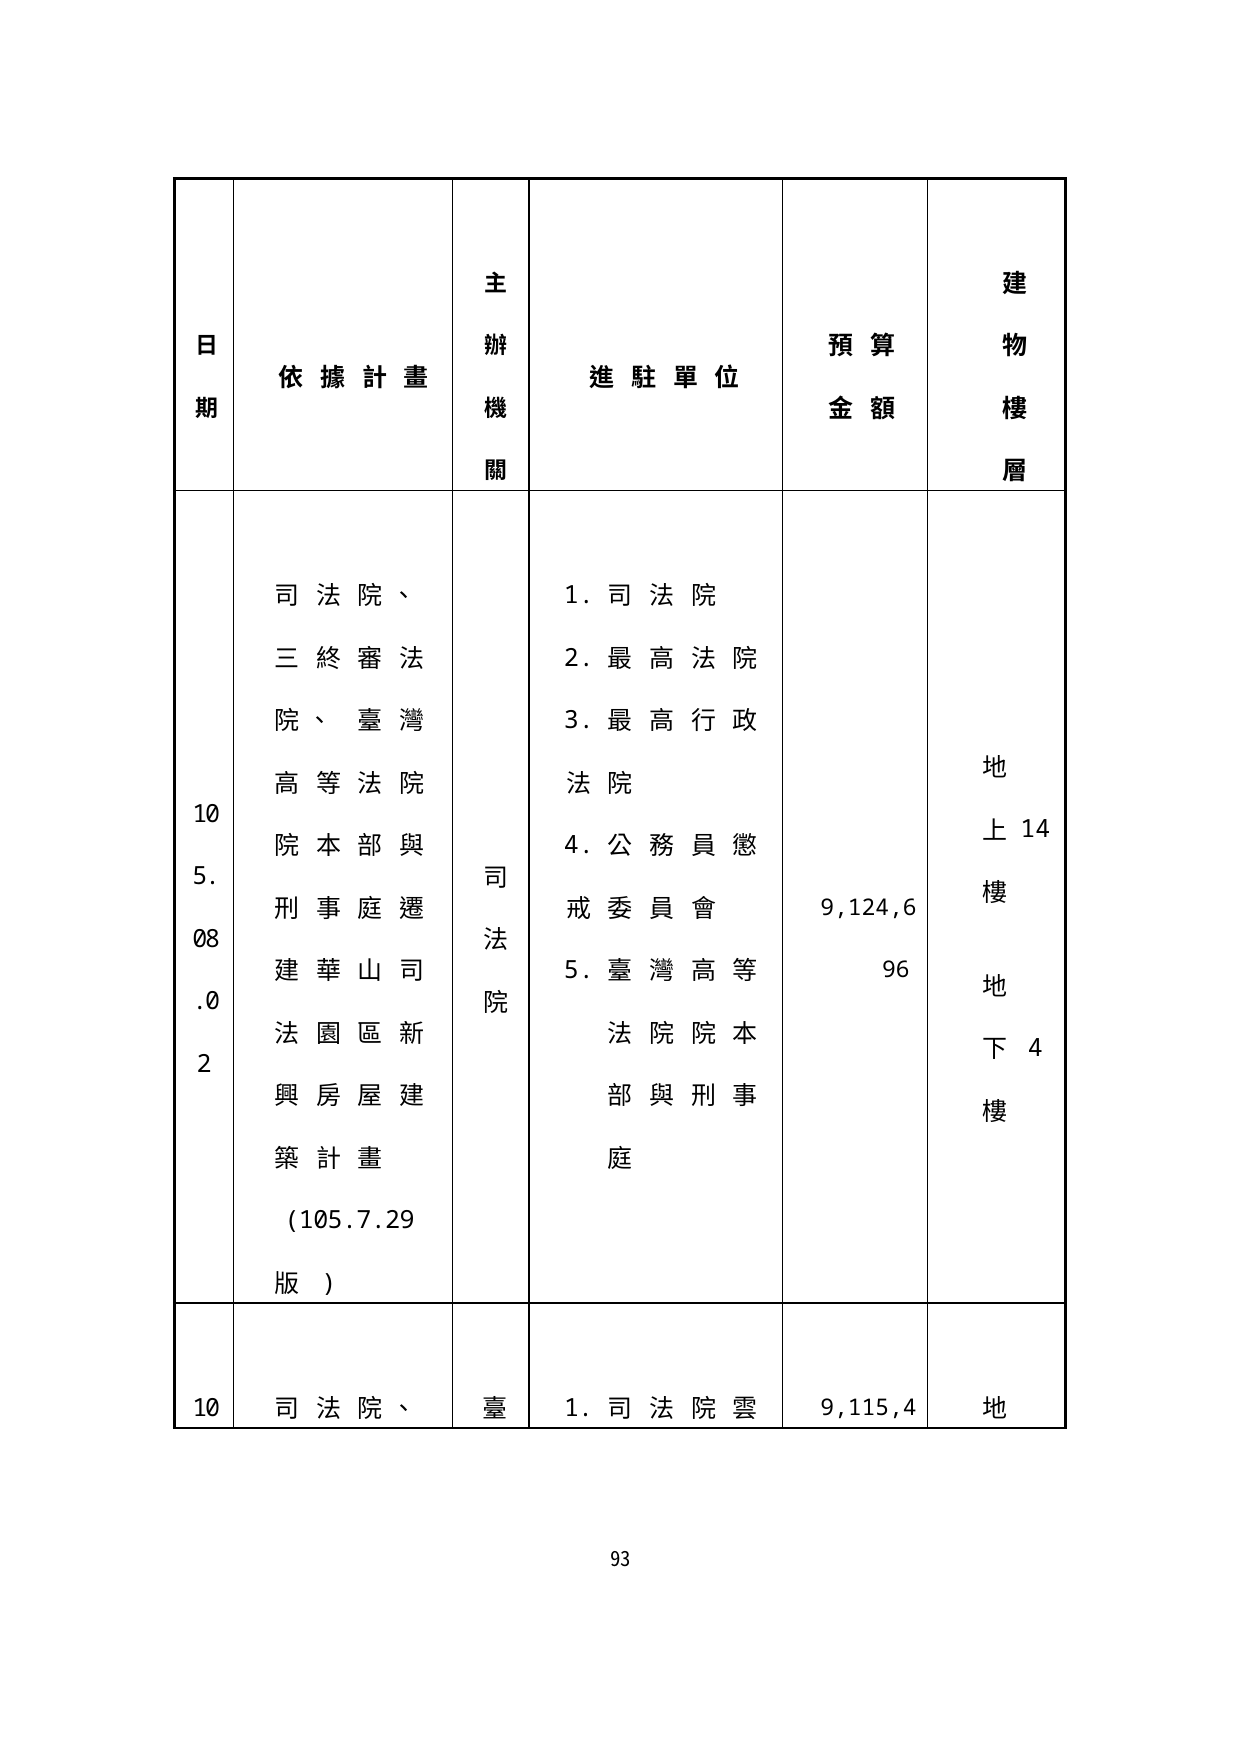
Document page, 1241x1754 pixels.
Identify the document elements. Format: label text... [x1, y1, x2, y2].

table_cell 地 [928, 1304, 1064, 1427]
table_cell 10 [176, 1304, 233, 1427]
table_header 進駐單位 [530, 180, 782, 490]
table_cell 9,115,4 [783, 1304, 927, 1427]
table_header 日期 [176, 180, 233, 490]
table_header 依據計畫 [234, 180, 452, 490]
table_header 預算金額 [783, 180, 927, 490]
table_cell 臺 [453, 1304, 528, 1427]
table_cell 105.08.02 [176, 491, 233, 1302]
table_cell 司法院、三終審法院、臺灣高等法院院本部與刑事庭遷建華山司法園區新興房屋建築計畫(105.7.29版) [234, 491, 452, 1302]
table_cell 1.司法院雲 [530, 1304, 782, 1427]
table_cell 司法院 [453, 491, 528, 1302]
table_header 主辦機關 [453, 180, 528, 490]
table_cell 1.司法院 2.最高法院 3.最高行政法院 4.公務員懲戒委員會 5.臺灣高等法院院本部與刑事庭 [530, 491, 782, 1302]
table_cell 司法院、 [234, 1304, 452, 1427]
table_cell 地上14樓 地下4樓 [928, 491, 1064, 1302]
table_cell 9,124,696 [783, 491, 927, 1302]
table_header 建物樓層 [928, 180, 1064, 490]
